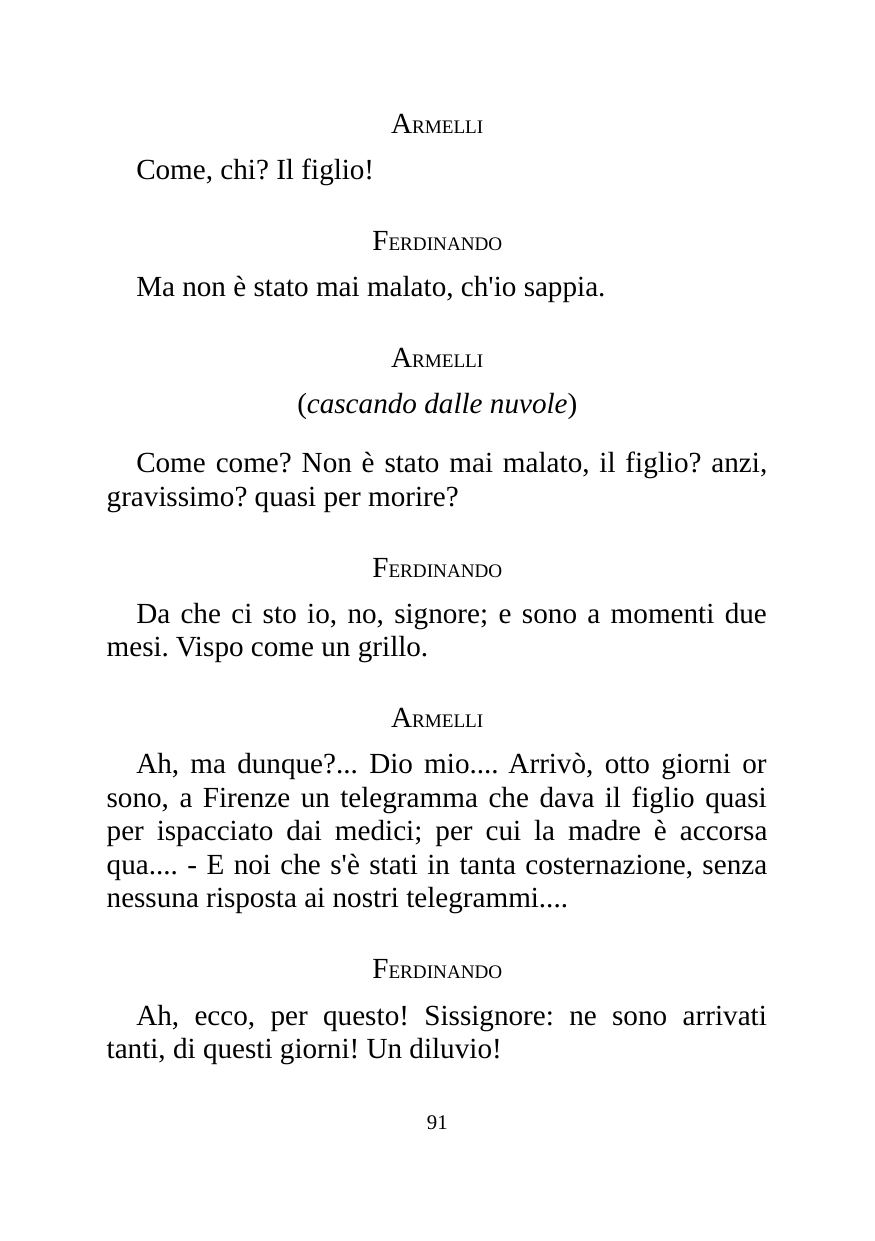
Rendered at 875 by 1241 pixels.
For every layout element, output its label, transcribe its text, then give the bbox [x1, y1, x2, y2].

text Ah, ecco, per questo! Sissignore: ne sono arrivati tanti, di questi giorni! Un diluvio! [106, 998, 768, 1065]
text Ferdinando [106, 550, 768, 583]
text Ah, ma dunque?... Dio mio.... Arrivò, otto giorni or sono, a Firenze un telegramma che dava il figlio quasi per ispacciato dai medici; per cui la madre è accorsa qua.... - E noi che s'è stati in tanta costernazione, senza nessuna risposta ai nostri telegrammi.... [106, 746, 768, 914]
text Da che ci sto io, no, signore; e sono a momenti due mesi. Vispo come un grillo. [106, 596, 768, 663]
text (cascando dalle nuvole) [106, 387, 768, 420]
text Come, chi? Il figlio! [106, 152, 768, 186]
text Armelli [106, 106, 768, 140]
text Come come? Non è stato mai malato, il figlio? anzi, gravissimo? quasi per morire? [106, 445, 768, 512]
text Armelli [106, 341, 768, 374]
text Ferdinando [106, 952, 768, 985]
text Ferdinando [106, 223, 768, 257]
text Armelli [106, 700, 768, 734]
text Ma non è stato mai malato, ch'io sappia. [106, 269, 768, 303]
